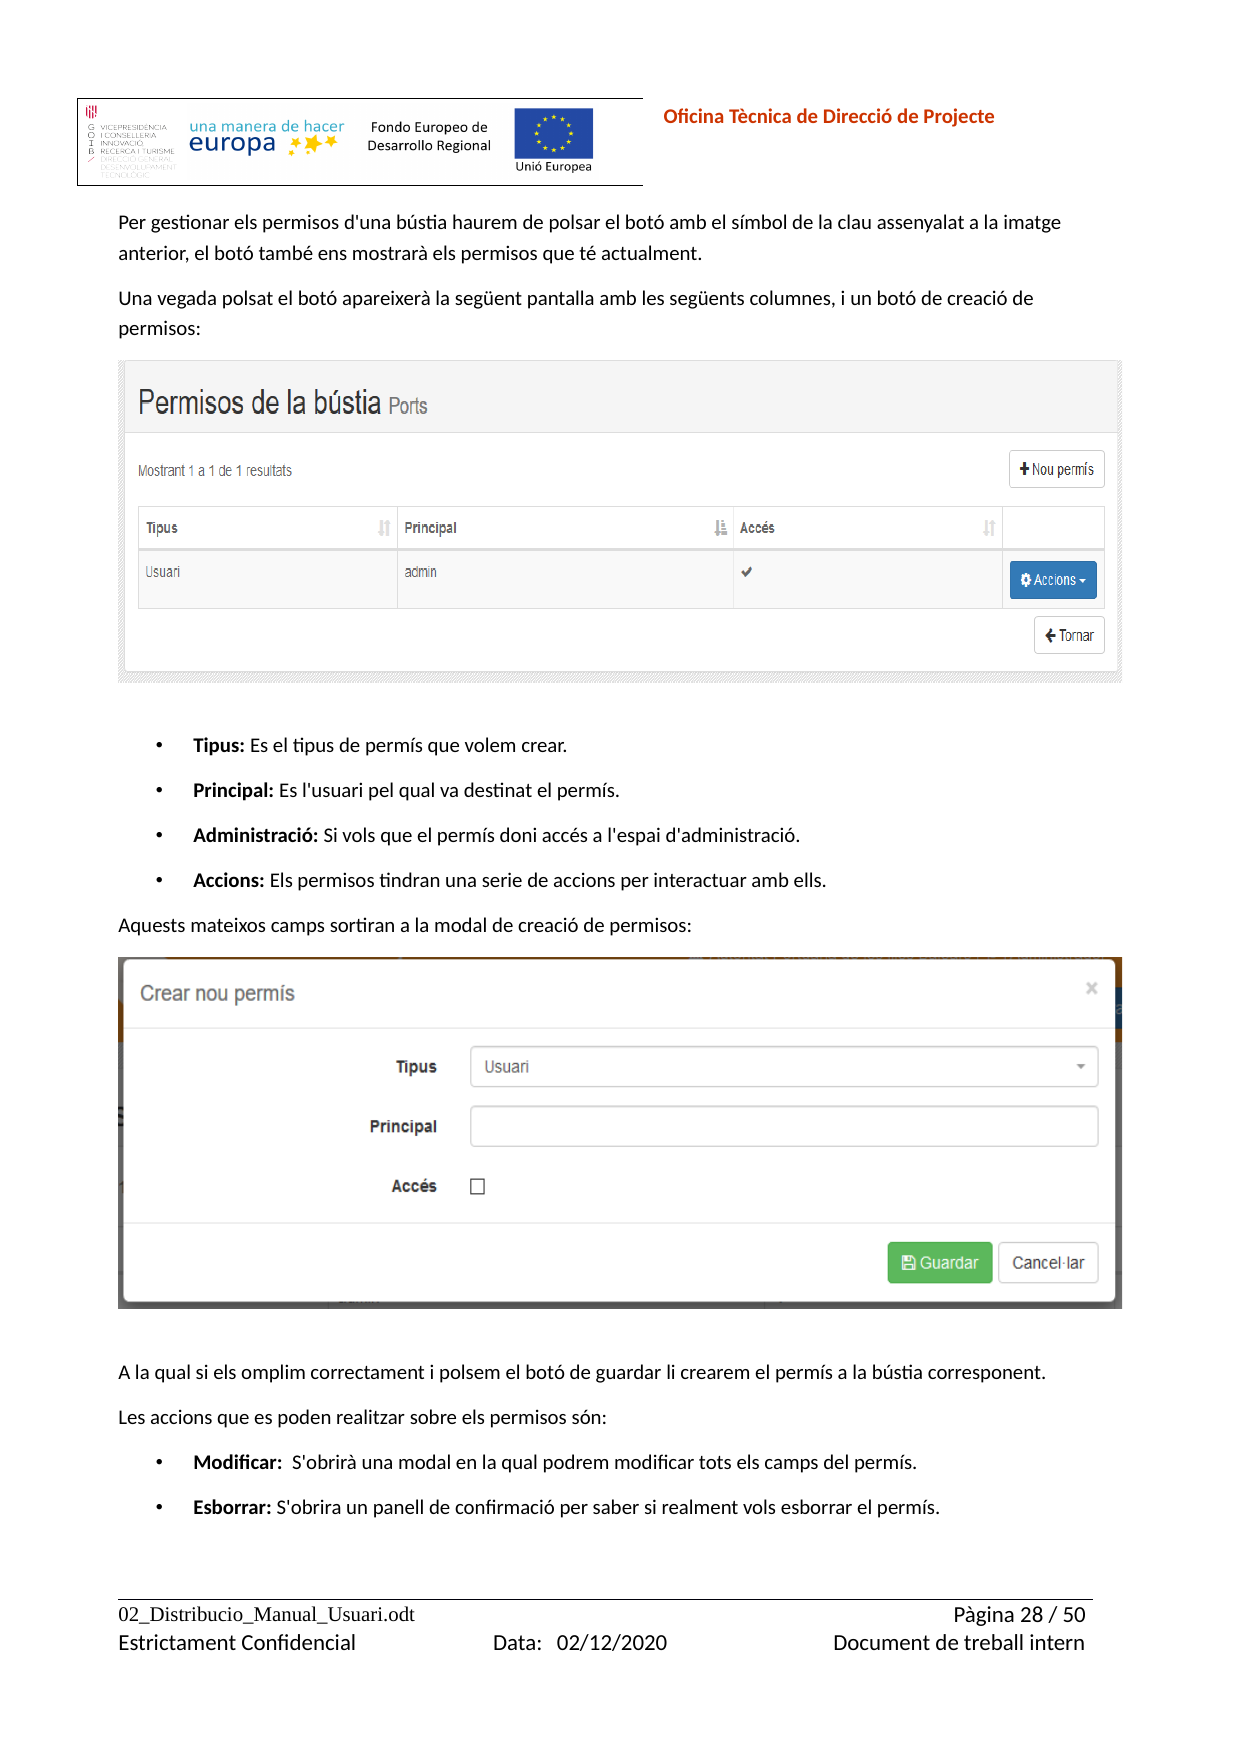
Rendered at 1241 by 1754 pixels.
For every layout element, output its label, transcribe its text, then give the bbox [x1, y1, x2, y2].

list Accions: Els permisos tindran una serie de accions per interactuar amb ells. [156, 868, 1122, 893]
list Administració: Si vols que el permís doni accés a l'espai d'administració. [156, 823, 1122, 848]
text Les accions que es poden realitzar sobre els permisos són: [118, 1404, 1122, 1429]
text Per gestionar els permisos d'una bústia haurem de polsar el botó amb el símbol de la clau assenyalat a la imatge anterior, el botó també ens mostrarà els permisos que té actualment. [118, 209, 1122, 265]
list Principal: Es l'usuari pel qual va destinat el permís. [156, 778, 1122, 803]
text Una vegada polsat el botó apareixerà la següent pantalla amb les següents columnes, i un botó de creació de permisos: [118, 285, 1122, 341]
picture [82, 103, 181, 180]
picture [118, 360, 1123, 683]
list Modificar: S'obrirà una modal en la qual podrem modificar tots els camps del permís. [156, 1449, 1122, 1474]
picture [118, 957, 1123, 1309]
text Aquests mateixos camps sortiran a la modal de creació de permisos: [118, 913, 1122, 938]
text A la qual si els omplim correctament i polsem el botó de guardar li crearem el permís a la bústia corresponent. [118, 1359, 1122, 1384]
picture [187, 103, 599, 180]
list Tipus: Es el tipus de permís que volem crear. [156, 733, 1122, 758]
list Esborrar: S'obrira un panell de confirmació per saber si realment vols esborrar el permís. [156, 1494, 1122, 1519]
